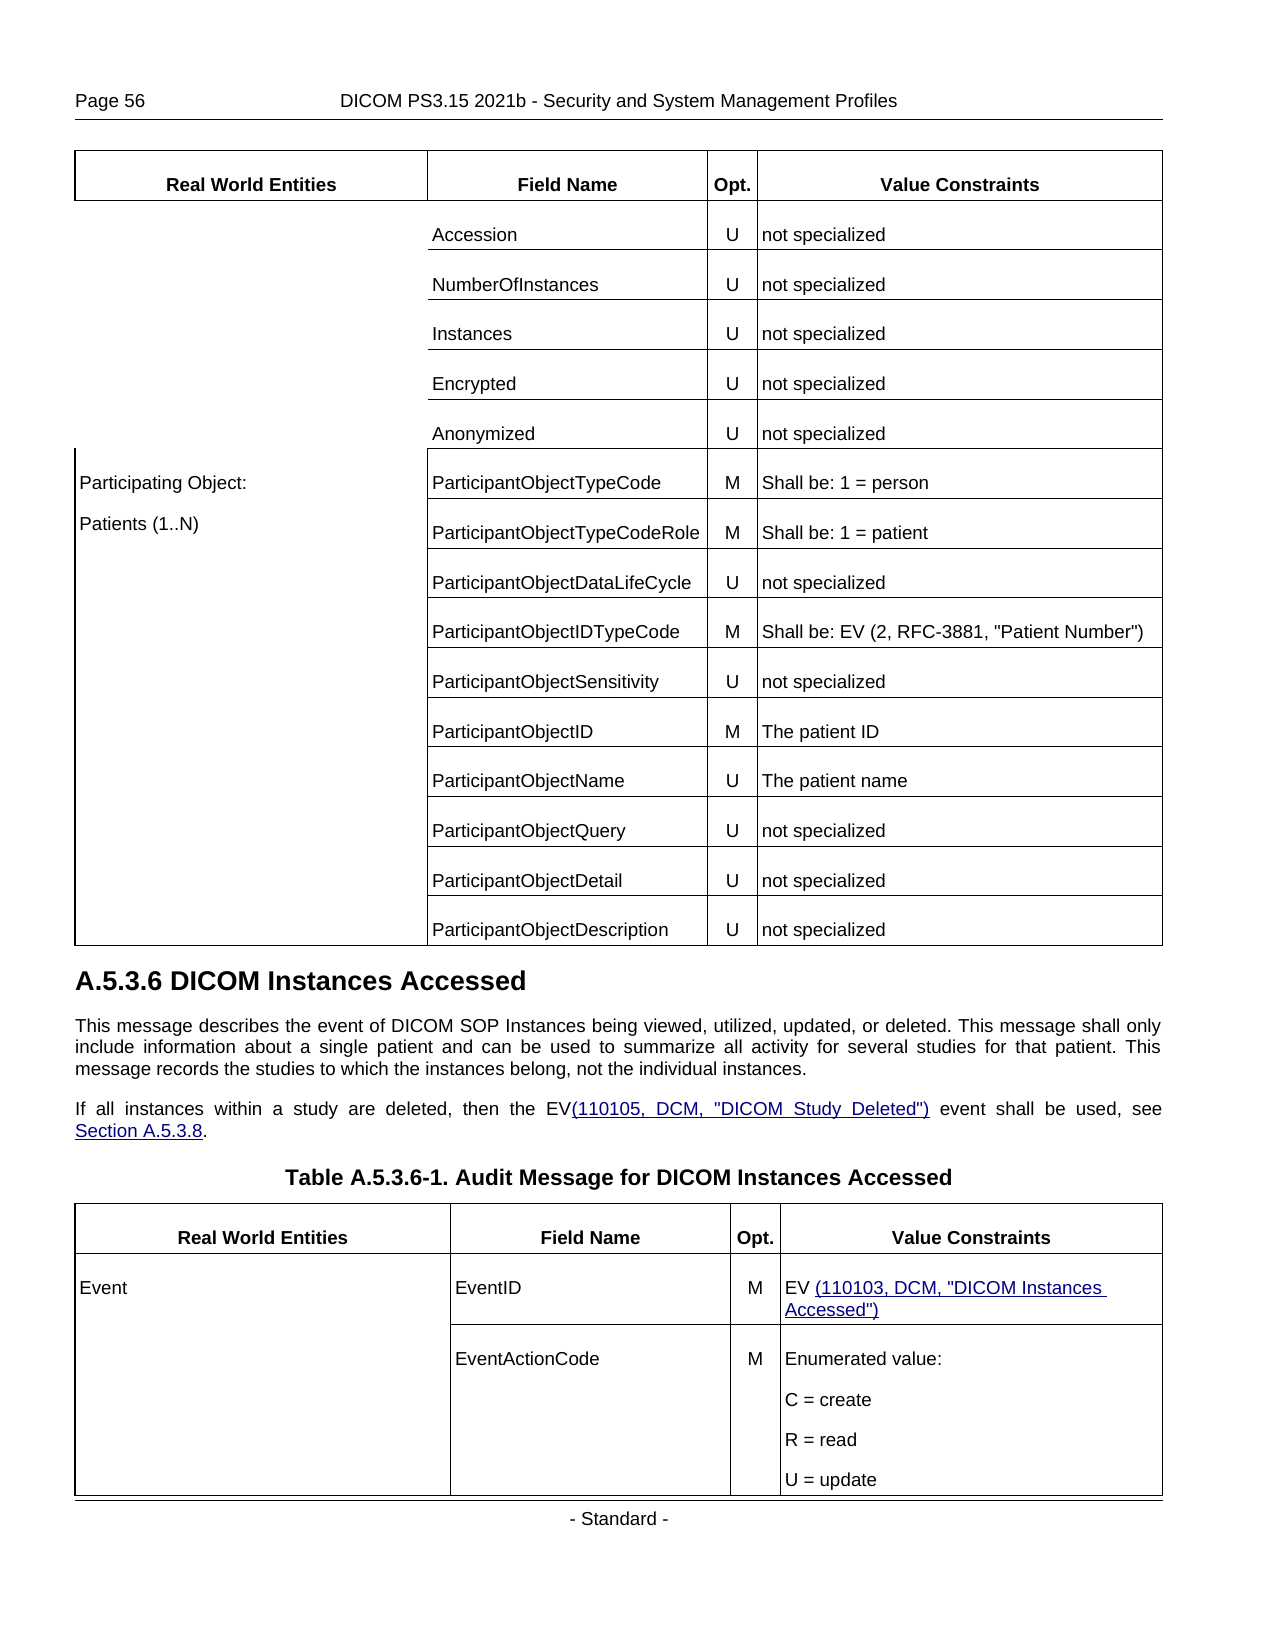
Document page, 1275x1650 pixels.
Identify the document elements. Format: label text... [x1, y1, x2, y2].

table_cell U [708, 549, 757, 597]
table_cell EV (110103, DCM, "DICOM Instances Accessed") [781, 1254, 1162, 1324]
text A.5.3.6 DICOM Instances Accessed [75, 965, 1162, 996]
table_cell U [708, 797, 757, 846]
table_cell The patient ID [758, 698, 1162, 746]
table_cell not specialized [758, 896, 1162, 945]
table_cell ParticipantObjectSensitivity [428, 648, 707, 697]
table_cell not specialized [758, 350, 1162, 398]
table_cell Anonymized [428, 400, 707, 448]
text This message describes the event of DICOM SOP Instances being viewed, utilized, updated, or deleted. This message shall only include information about a single patient and can be used to summarize all activity for several studies for that patient. This message records the studies to which the instances belong, not the individual instances. [75, 1015, 1162, 1079]
table_cell not specialized [758, 648, 1162, 697]
table_cell ParticipantObjectID [428, 698, 707, 746]
table_cell U [708, 648, 757, 697]
table_cell U [708, 300, 757, 349]
table_cell not specialized [758, 300, 1162, 349]
text If all instances within a study are deleted, then the EV(110105, DCM, "DICOM Study Deleted") event shall be used, see Section A.5.3.8. [75, 1098, 1162, 1141]
table_header Real World Entities [76, 1204, 450, 1253]
table_cell U [708, 847, 757, 895]
table_cell Instances [428, 300, 707, 349]
table_header Opt. [731, 1204, 780, 1253]
table_cell M [708, 499, 757, 547]
table_header Value Constraints [781, 1204, 1162, 1253]
table_cell not specialized [758, 549, 1162, 597]
table_cell U [708, 400, 757, 448]
table_cell ParticipantObjectIDTypeCode [428, 598, 707, 647]
table_cell Shall be: 1 = person [758, 449, 1162, 498]
table_cell ParticipantObjectDetail [428, 847, 707, 895]
table_cell M [708, 449, 757, 498]
table_header Opt. [708, 151, 757, 200]
table_cell U [708, 250, 757, 299]
table_cell not specialized [758, 847, 1162, 895]
table_cell Accession [428, 201, 707, 249]
table_cell EventID [451, 1254, 730, 1324]
table_cell M [708, 698, 757, 746]
table_cell Event [76, 1254, 450, 1495]
table_cell The patient name [758, 747, 1162, 796]
table_cell U [708, 747, 757, 796]
table_cell Participating Object: Patients (1..N) [76, 448, 427, 945]
table_cell Enumerated value: C = create R = read U = update [781, 1325, 1162, 1495]
table_cell EventActionCode [451, 1325, 730, 1495]
table_cell not specialized [758, 400, 1162, 448]
table_header Value Constraints [758, 151, 1162, 200]
table_cell ParticipantObjectName [428, 747, 707, 796]
table_header Real World Entities [76, 151, 427, 200]
table_cell Shall be: 1 = patient [758, 499, 1162, 547]
table_cell NumberOfInstances [428, 250, 707, 299]
table_cell ParticipantObjectDescription [428, 896, 707, 945]
table_cell Encrypted [428, 350, 707, 398]
table_cell U [708, 896, 757, 945]
table_cell U [708, 350, 757, 398]
table_cell not specialized [758, 201, 1162, 249]
table_cell U [708, 201, 757, 249]
table_header Field Name [428, 151, 707, 200]
text Table A.5.3.6-1. Audit Message for DICOM Instances Accessed [75, 1164, 1162, 1190]
table_cell ParticipantObjectQuery [428, 797, 707, 846]
table_header Field Name [451, 1204, 730, 1253]
table_cell ParticipantObjectDataLifeCycle [428, 549, 707, 597]
table_cell M [708, 598, 757, 647]
table_cell Shall be: EV (2, RFC-3881, "Patient Number") [758, 598, 1162, 647]
table_cell not specialized [758, 797, 1162, 846]
table_cell ParticipantObjectTypeCode [428, 449, 707, 498]
table_cell M [731, 1254, 780, 1324]
table_cell not specialized [758, 250, 1162, 299]
table_cell M [731, 1325, 780, 1495]
table_cell ParticipantObjectTypeCodeRole [428, 499, 707, 547]
